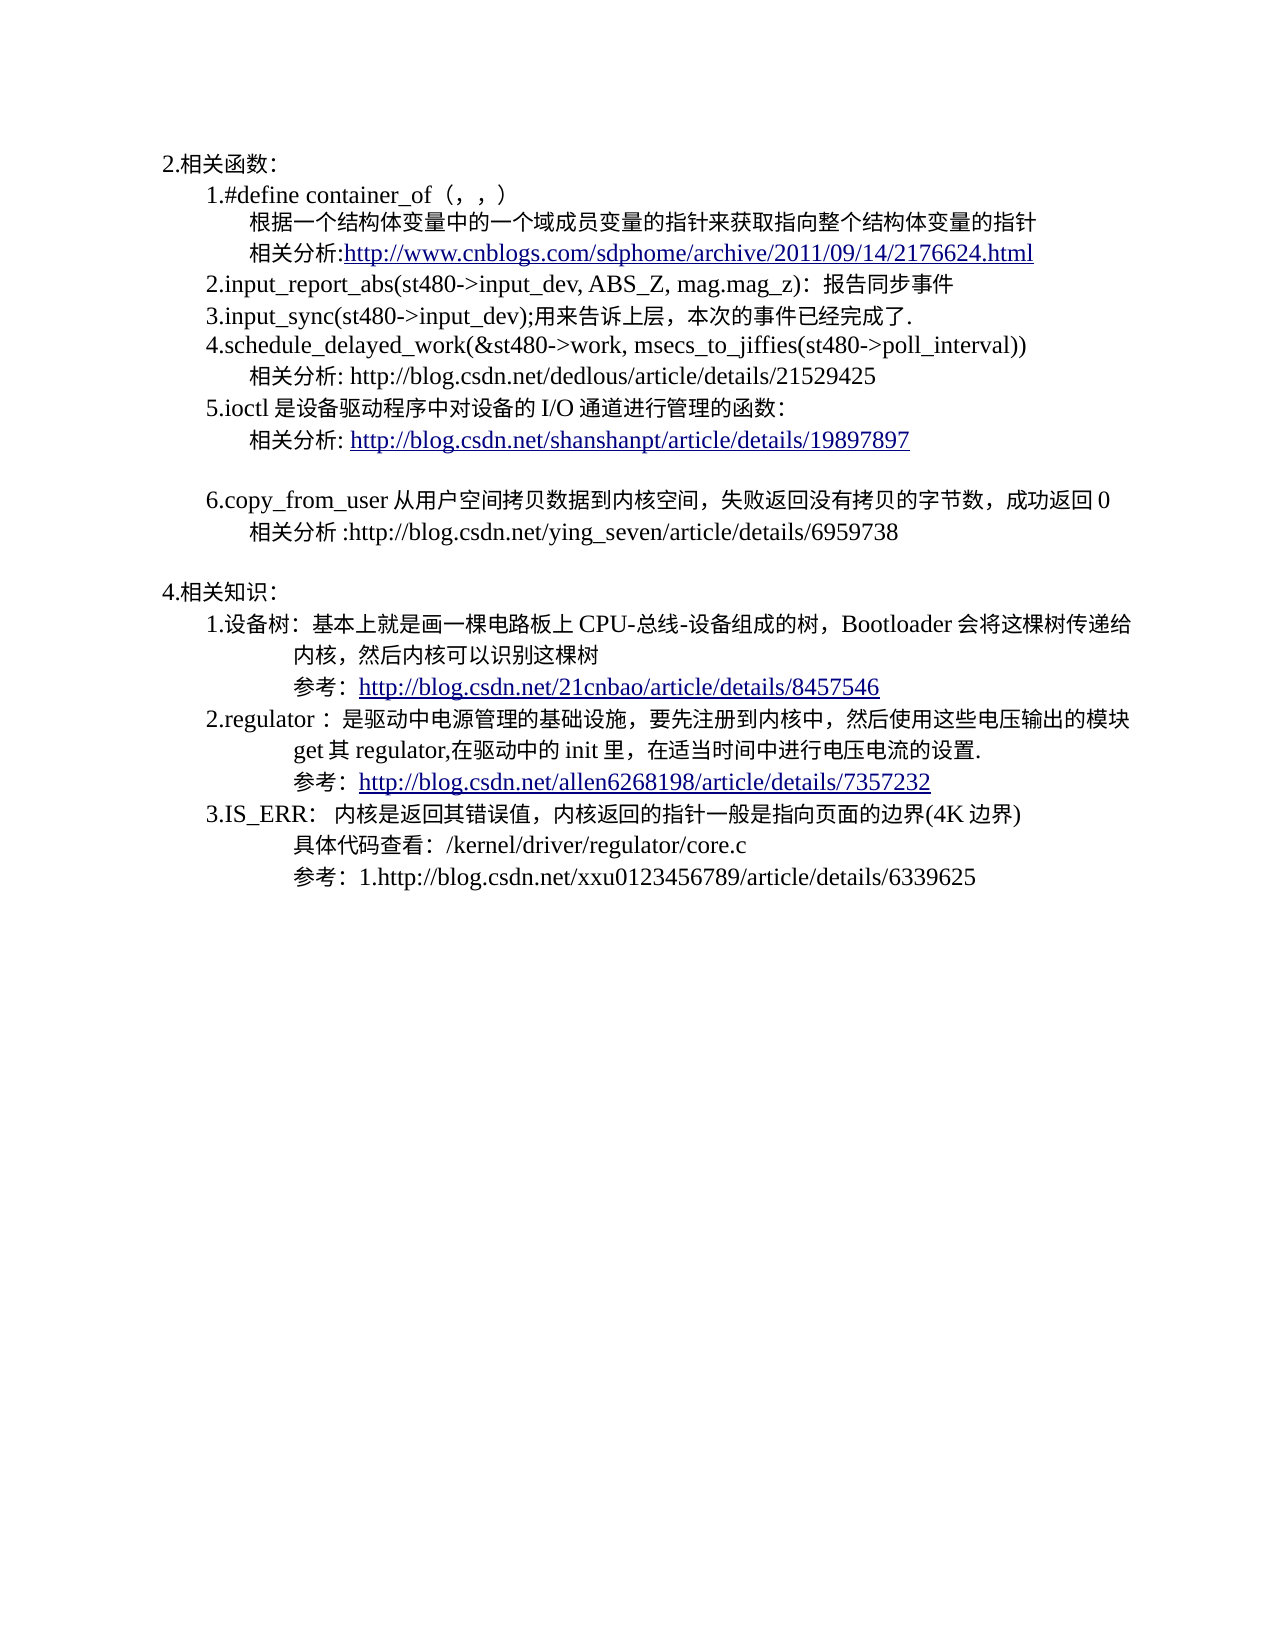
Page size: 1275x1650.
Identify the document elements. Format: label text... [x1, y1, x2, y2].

text 相关分析 :http://blog.csdn.net/ying_seven/article/details/6959738 [118, 515, 1157, 546]
text 3.input_sync(st480->input_dev);用来告诉上层，本次的事件已经完成了. [118, 299, 1157, 331]
text 相关分析:http://www.cnblogs.com/sdphome/archive/2011/09/14/2176624.html [118, 236, 1157, 267]
text 2.regulator ：是驱动中电源管理的基础设施，要先注册到内核中，然后使用这些电压输出的模块 get其 regulator,在驱动中的init里，在适当时间中进行电压电流的设置. [118, 702, 1157, 765]
text 3.IS_ERR： 内核是返回其错误值，内核返回的指针一般是指向页面的边界(4K边界) [118, 797, 1157, 828]
text 参考：http://blog.csdn.net/21cnbao/article/details/8457546 [118, 670, 1157, 702]
text 4.schedule_delayed_work(&st480->work, msecs_to_jiffies(st480->poll_interval)) [118, 331, 1157, 359]
text 2.相关函数： [118, 147, 1157, 178]
text 5.ioctl是设备驱动程序中对设备的I/O通道进行管理的函数： [118, 391, 1157, 423]
text 4.相关知识： [118, 575, 1157, 607]
text 根据一个结构体变量中的一个域成员变量的指针来获取指向整个结构体变量的指针 [118, 210, 1157, 236]
text 相关分析: http://blog.csdn.net/shanshanpt/article/details/19897897 [118, 423, 1157, 454]
text 1.设备树：基本上就是画一棵电路板上CPU-总线-设备组成的树，Bootloader会将这棵树传递给 内核，然后内核可以识别这棵树 [118, 607, 1157, 670]
text 6.copy_from_user从用户空间拷贝数据到内核空间，失败返回没有拷贝的字节数，成功返回0 [118, 483, 1157, 515]
text 1.#define container_of（，，） [118, 178, 1157, 210]
text 参考：http://blog.csdn.net/allen6268198/article/details/7357232 [118, 765, 1157, 797]
text 具体代码查看：/kernel/driver/regulator/core.c [118, 828, 1157, 860]
text 参考：1.http://blog.csdn.net/xxu0123456789/article/details/6339625 [118, 860, 1157, 892]
text 相关分析: http://blog.csdn.net/dedlous/article/details/21529425 [118, 359, 1157, 391]
text 2.input_report_abs(st480->input_dev, ABS_Z, mag.mag_z)：报告同步事件 [118, 267, 1157, 299]
